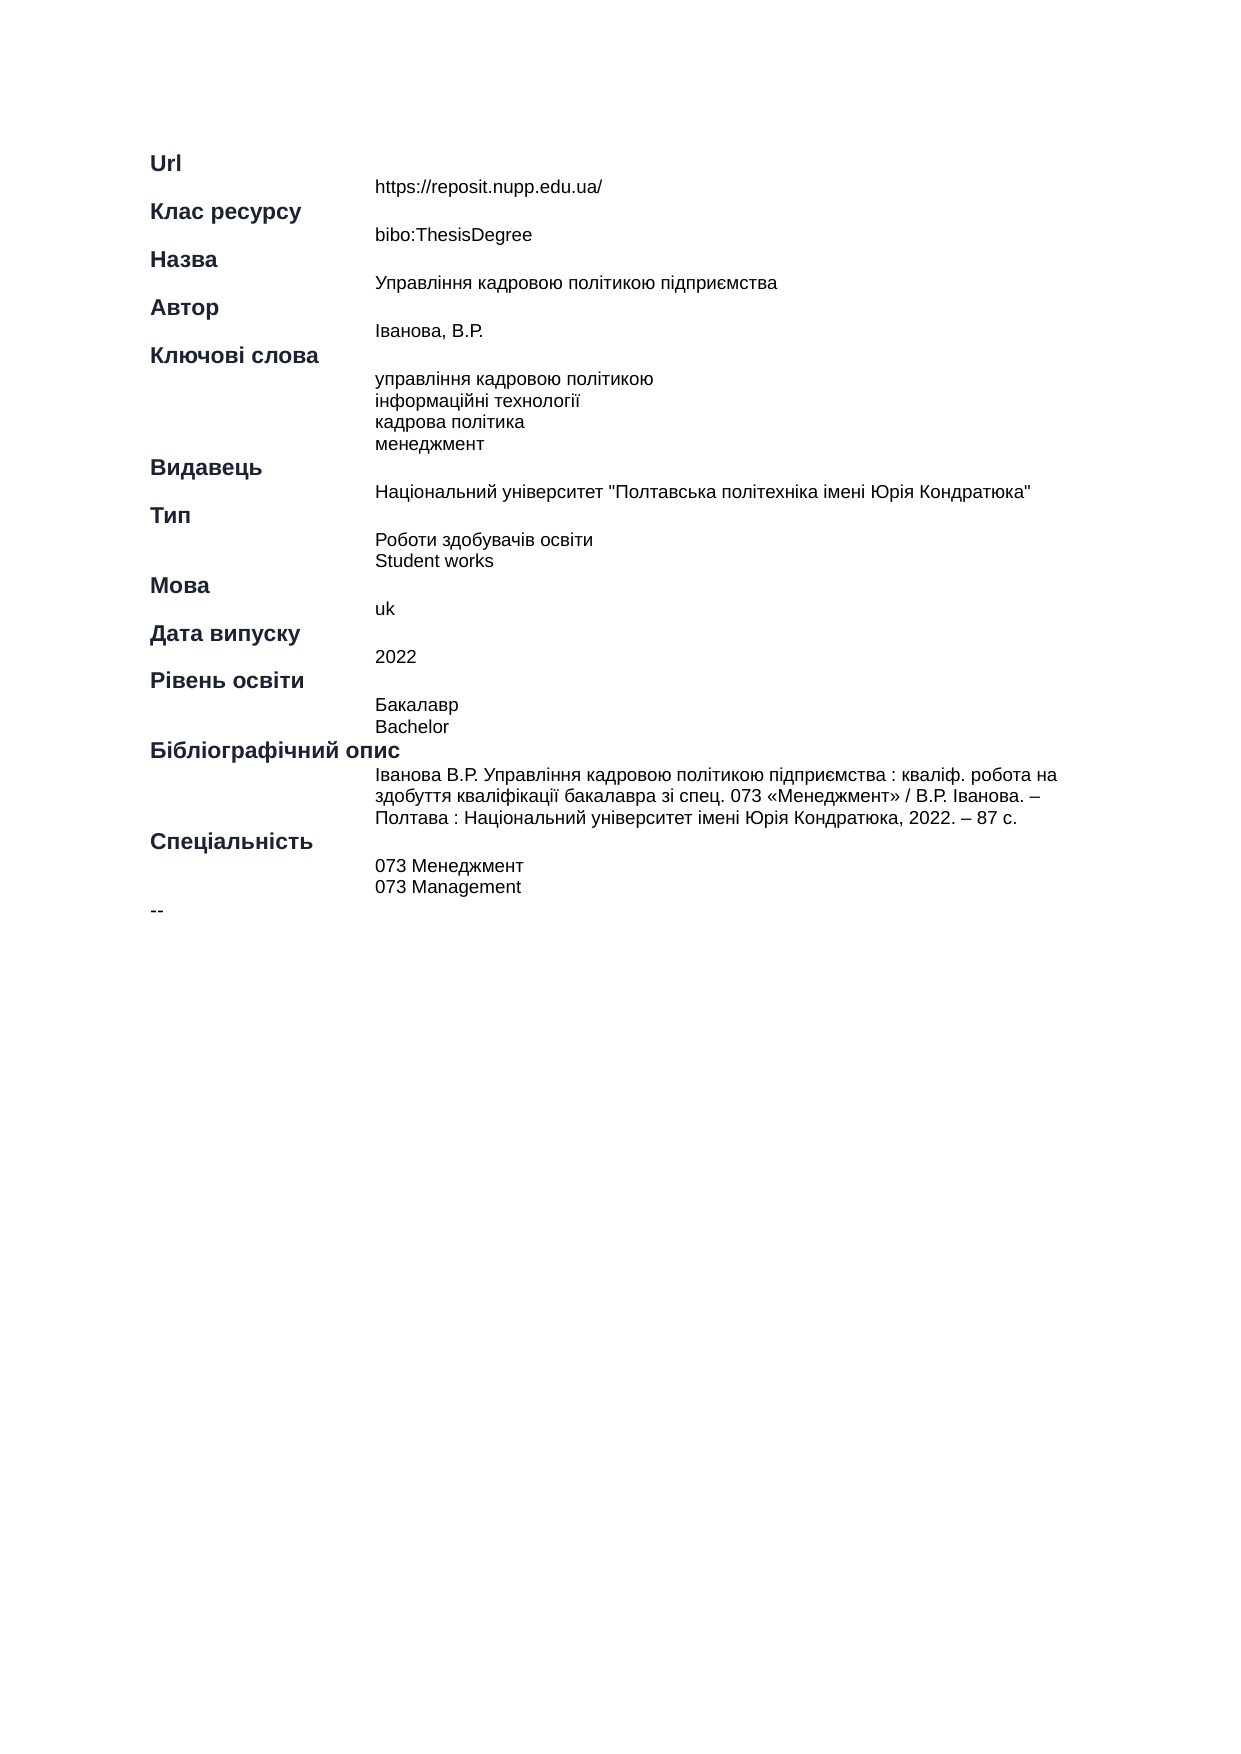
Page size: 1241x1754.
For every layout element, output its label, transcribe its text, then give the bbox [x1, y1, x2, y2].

text bibo:ThesisDegree [375, 224, 1090, 246]
text Видавець [150, 454, 1090, 481]
text управління кадровою політикою [375, 368, 1090, 389]
text Іванова В.Р. Управління кадровою політикою підприємства : кваліф. робота на здобуття кваліфікації бакалавра зі спец. 073 «Менеджмент» / В.Р. Іванова. – Полтава : Національний університет імені Юрія Кондратюка, 2022. – 87 с. [375, 763, 1090, 828]
text Роботи здобувачів освіти [375, 528, 1090, 550]
text 073 Management [375, 876, 1090, 897]
text кадрова політика [375, 411, 1090, 433]
text -- [150, 897, 1090, 921]
text Назва [150, 246, 1090, 272]
text Автор [150, 294, 1090, 320]
text Клас ресурсу [150, 198, 1090, 224]
text Іванова, В.Р. [375, 320, 1090, 342]
text Дата випуску [150, 619, 1090, 646]
text Національний університет "Полтавська політехніка імені Юрія Кондратюка" [375, 481, 1090, 502]
text Мова [150, 572, 1090, 598]
text 073 Менеджмент [375, 854, 1090, 876]
text інформаційні технології [375, 389, 1090, 411]
text менеджмент [375, 433, 1090, 454]
text Спеціальність [150, 828, 1090, 854]
text Bachelor [375, 715, 1090, 737]
text Student works [375, 550, 1090, 572]
text Рівень освіти [150, 667, 1090, 694]
text https://reposit.nupp.edu.ua/ [375, 176, 1090, 198]
text Тип [150, 502, 1090, 528]
text Url [150, 150, 1090, 176]
text Бібліографічний опис [150, 737, 1090, 763]
text Управління кадровою політикою підприємства [375, 272, 1090, 294]
text Ключові слова [150, 342, 1090, 368]
text 2022 [375, 646, 1090, 667]
text Бакалавр [375, 694, 1090, 715]
text uk [375, 598, 1090, 619]
